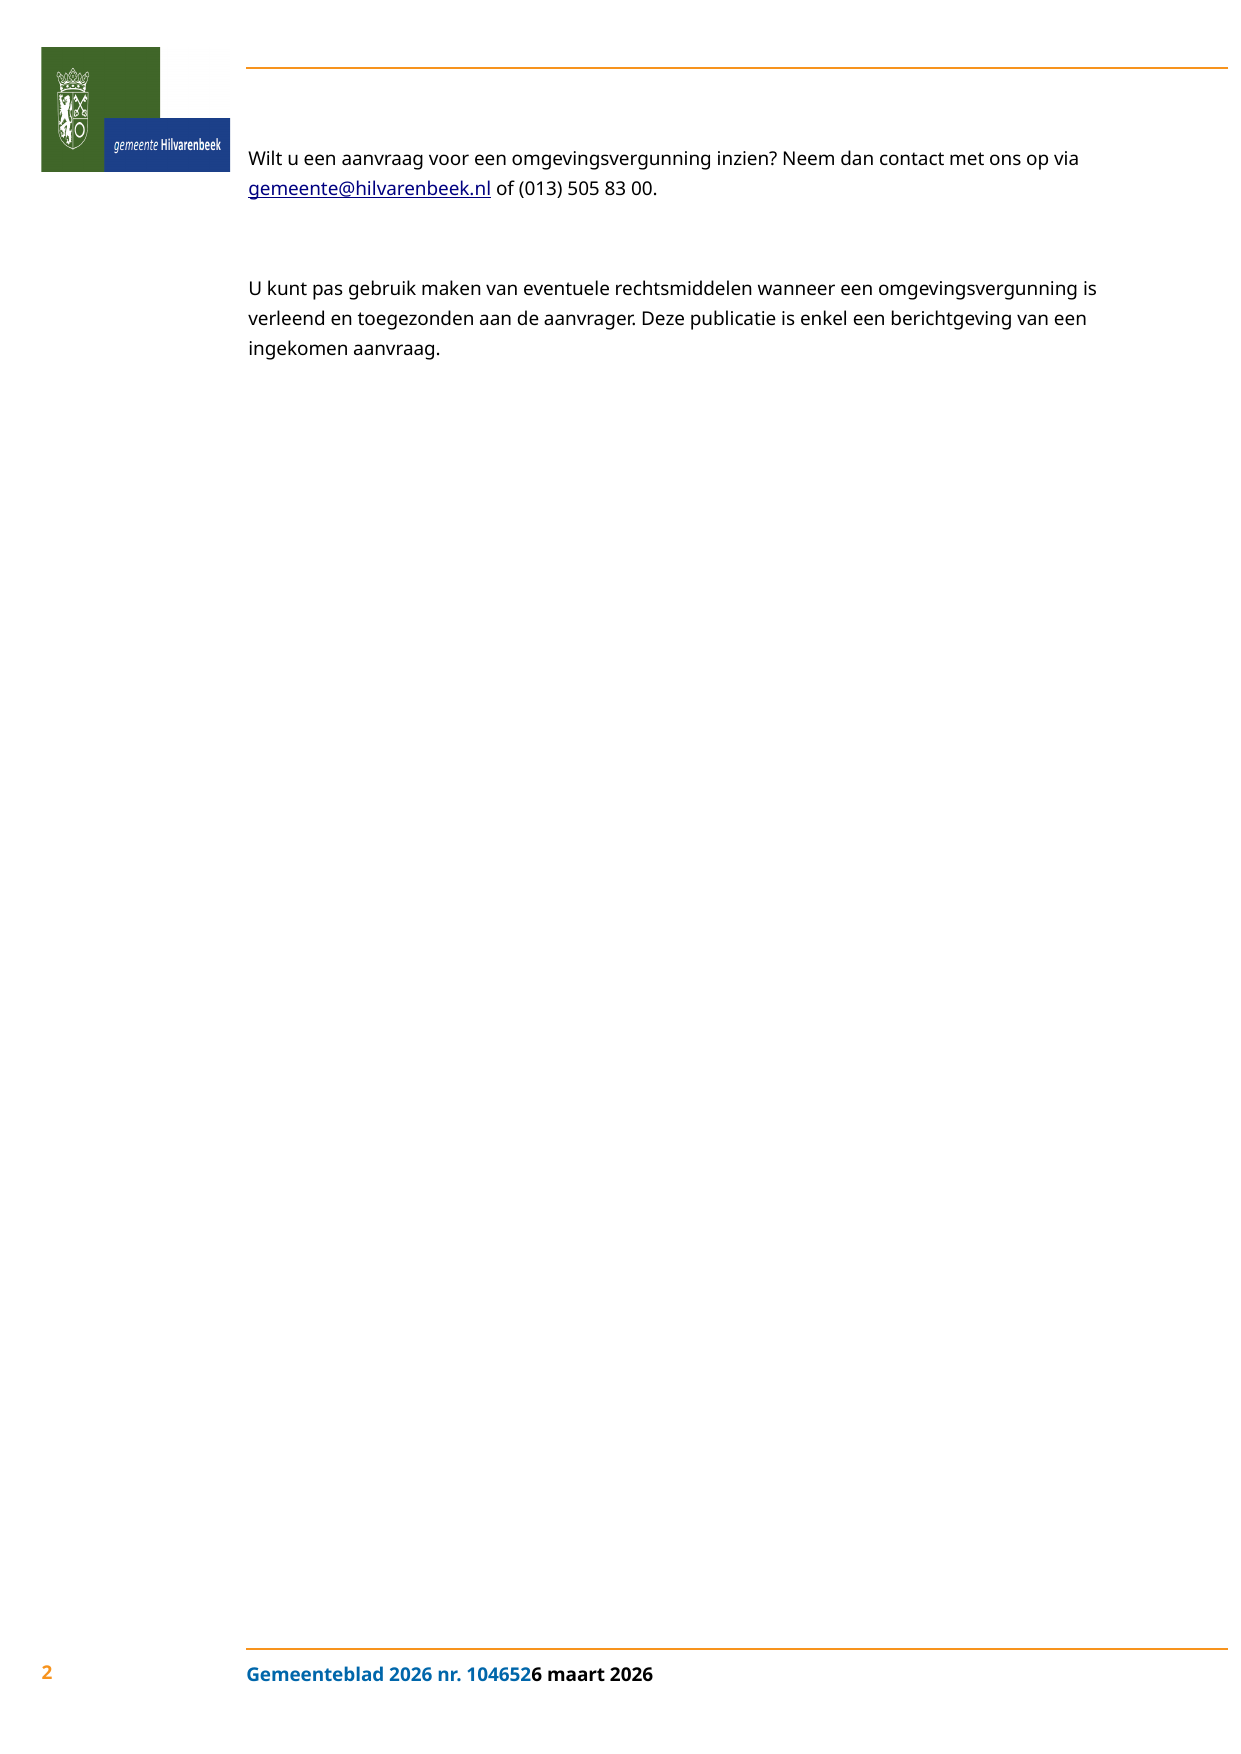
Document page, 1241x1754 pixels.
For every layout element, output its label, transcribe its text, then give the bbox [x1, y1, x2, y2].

picture [41, 47, 231, 172]
text U kunt pas gebruik maken van eventuele rechtsmiddelen wanneer een omgevingsvergunning is verleend en toegezonden aan de aanvrager. Deze publicatie is enkel een berichtgeving van een ingekomen aanvraag. [248, 276, 1152, 361]
text Wilt u een aanvraag voor een omgevingsvergunning inzien? Neem dan contact met ons op via gemeente@hilvarenbeek.nl of (013) 505 83 00. [248, 145, 1152, 201]
